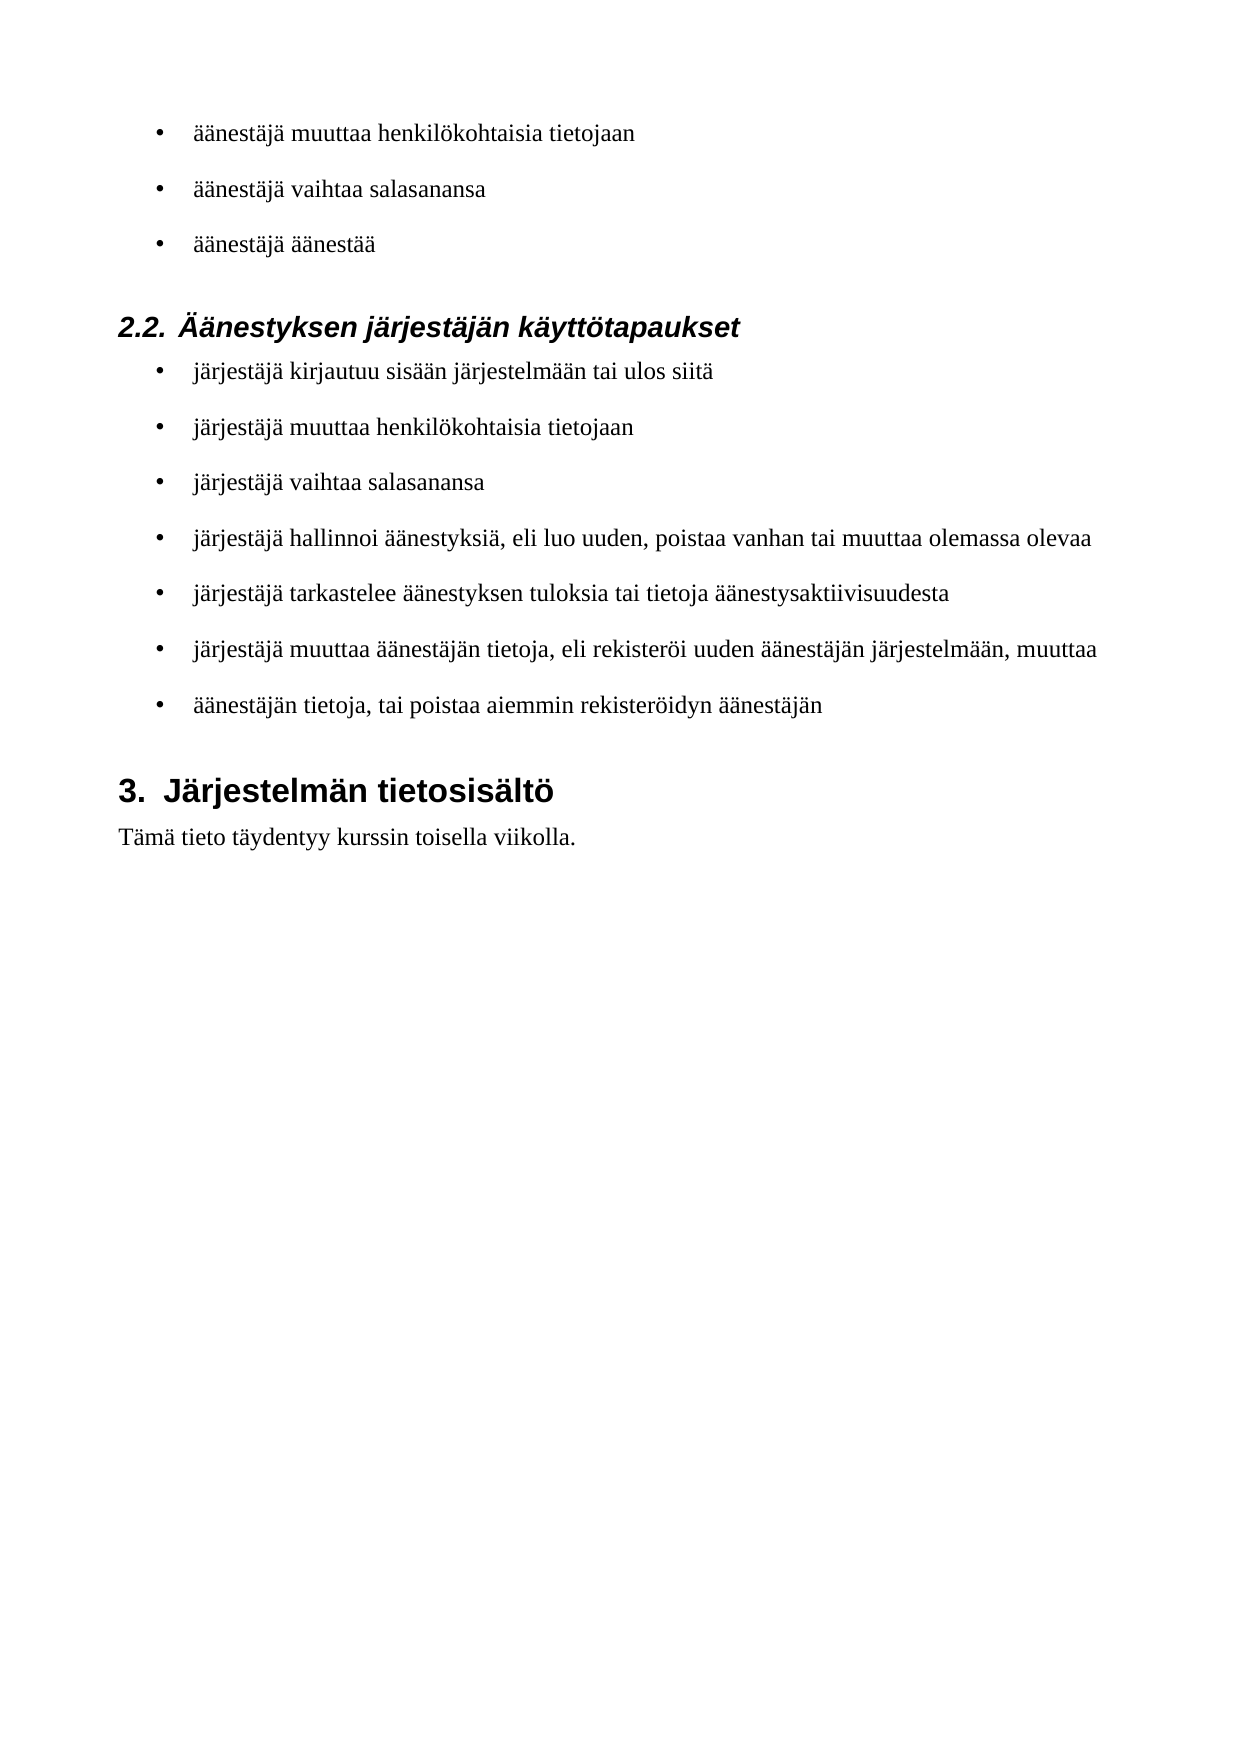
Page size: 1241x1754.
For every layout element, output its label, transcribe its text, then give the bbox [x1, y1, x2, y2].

list äänestäjän tietoja, tai poistaa aiemmin rekisteröidyn äänestäjän [156, 690, 1122, 718]
list järjestäjä vaihtaa salasanansa [156, 467, 1122, 496]
list järjestäjä hallinnoi äänestyksiä, eli luo uuden, poistaa vanhan tai muuttaa olemassa olevaa [156, 523, 1122, 552]
list äänestäjä äänestää [156, 229, 1122, 258]
subtitle Järjestelmän tietosisältö [118, 770, 1122, 809]
list äänestäjä vaihtaa salasanansa [156, 174, 1122, 202]
list järjestäjä tarkastelee äänestyksen tuloksia tai tietoja äänestysaktiivisuudesta [156, 578, 1122, 607]
subtitle Äänestyksen järjestäjän käyttötapaukset [118, 310, 1122, 343]
list järjestäjä muuttaa äänestäjän tietoja, eli rekisteröi uuden äänestäjän järjestelmään, muuttaa [156, 634, 1122, 663]
list järjestäjä muuttaa henkilökohtaisia tietojaan [156, 412, 1122, 440]
list äänestäjä muuttaa henkilökohtaisia tietojaan [156, 118, 1122, 147]
list järjestäjä kirjautuu sisään järjestelmään tai ulos siitä [156, 356, 1122, 385]
text Tämä tieto täydentyy kurssin toisella viikolla. [118, 822, 1122, 850]
